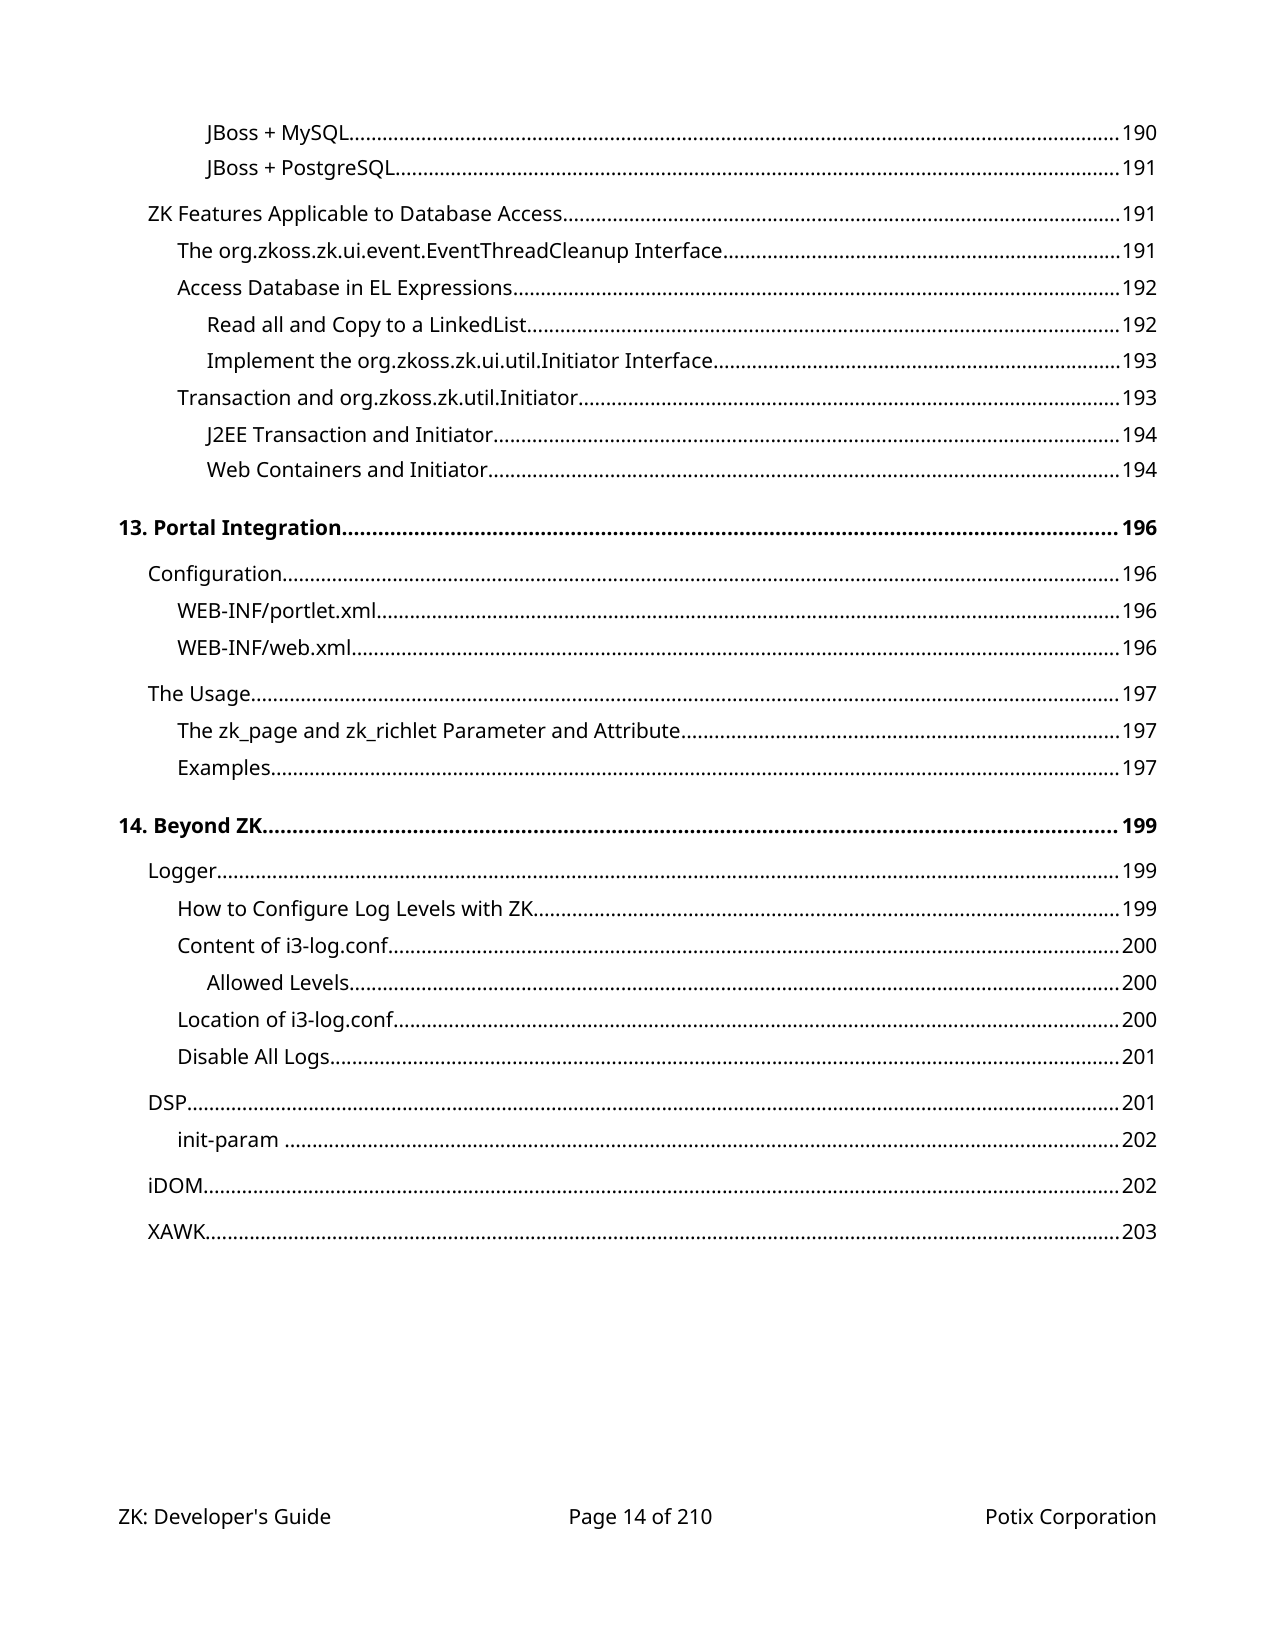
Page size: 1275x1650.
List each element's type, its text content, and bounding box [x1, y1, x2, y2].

text Implement the org.zkoss.zk.ui.util.Initiator Interface 193 [207, 346, 1157, 374]
text Configuration 196 [148, 559, 1157, 587]
text J2EE Transaction and Initiator 194 [207, 420, 1157, 448]
text Disable All Logs 201 [177, 1042, 1157, 1070]
text Web Containers and Initiator 194 [207, 455, 1157, 483]
text WEB-INF/portlet.xml 196 [177, 596, 1157, 624]
text How to Configure Log Levels with ZK 199 [177, 894, 1157, 922]
text Logger 199 [148, 857, 1157, 885]
text XAWK 203 [148, 1217, 1157, 1245]
text init-param 202 [177, 1125, 1157, 1153]
text Location of i3-log.conf 200 [177, 1005, 1157, 1033]
text Read all and Copy to a LinkedList 192 [207, 311, 1157, 339]
text The zk_page and zk_richlet Parameter and Attribute 197 [177, 716, 1157, 744]
text iDOM 202 [148, 1171, 1157, 1199]
text Transaction and org.zkoss.zk.util.Initiator 193 [177, 383, 1157, 411]
text WEB-INF/web.xml 196 [177, 633, 1157, 661]
text Access Database in EL Expressions 192 [177, 273, 1157, 302]
text JBoss + PostgreSQL 191 [207, 153, 1157, 182]
text Allowed Levels 200 [207, 968, 1157, 996]
text JBoss + MySQL 190 [207, 118, 1157, 146]
text DSP 201 [148, 1088, 1157, 1116]
text The org.zkoss.zk.ui.event.EventThreadCleanup Interface 191 [177, 236, 1157, 264]
text Content of i3-log.conf 200 [177, 931, 1157, 959]
text 13. Portal Integration 196 [118, 513, 1157, 541]
text 14. Beyond ZK 199 [118, 811, 1157, 839]
text The Usage 197 [148, 679, 1157, 707]
text Examples 197 [177, 753, 1157, 781]
text ZK Features Applicable to Database Access 191 [148, 199, 1157, 227]
